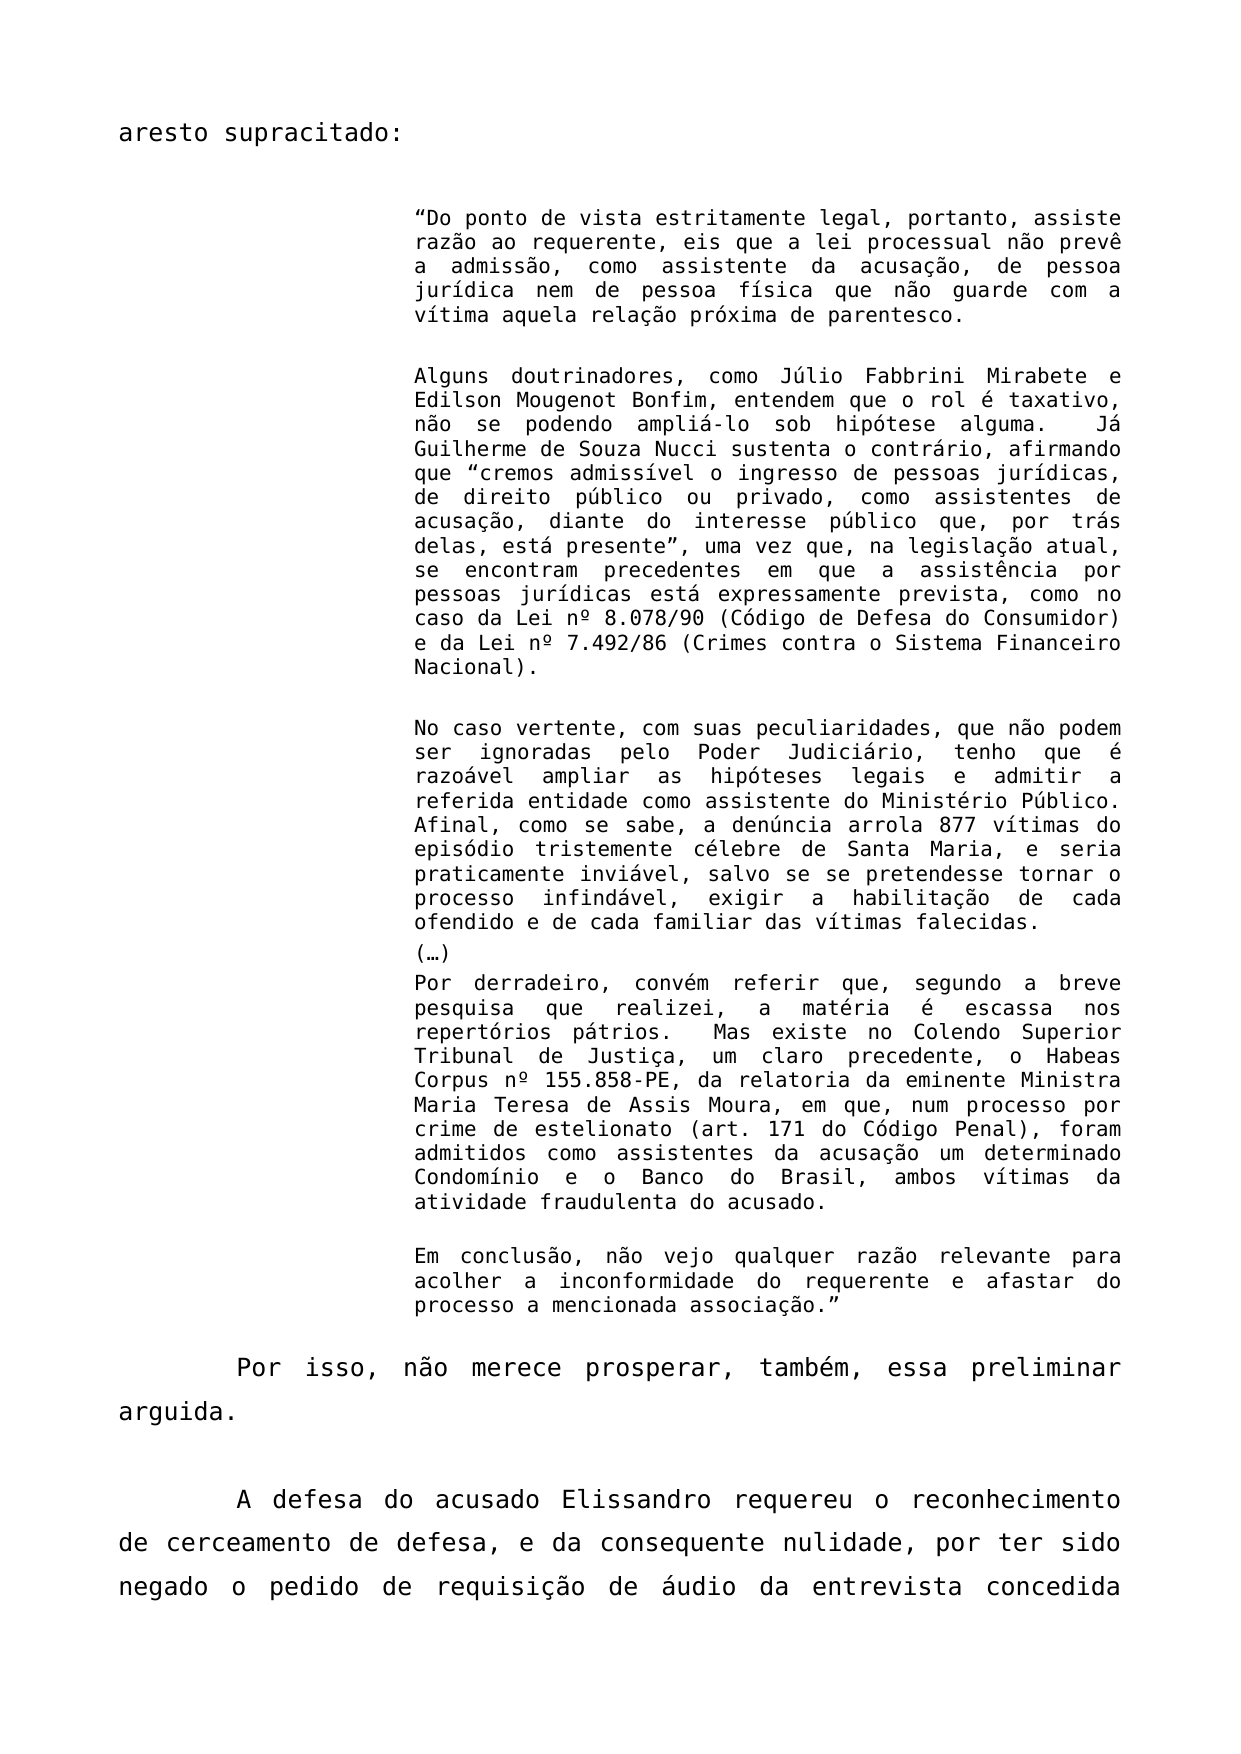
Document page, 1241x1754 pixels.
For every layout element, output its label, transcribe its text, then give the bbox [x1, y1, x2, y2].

text Por derradeiro, convém referir que, segundo a breve pesquisa que realizei, a matéria é escassa nos repertórios pátrios. Mas existe no Colendo Superior Tribunal de Justiça, um claro precedente, o Habeas Corpus nº 155.858-PE, da relatoria da eminente Ministra Maria Teresa de Assis Moura, em que, num processo por crime de estelionato (art. 171 do Código Penal), foram admitidos como assistentes da acusação um determinado Condomínio e o Banco do Brasil, ambos vítimas da atividade fraudulenta do acusado. [414, 971, 1122, 1214]
text Por isso, não merece prosperar, também, essa preliminar arguida. [118, 1354, 1122, 1427]
text “Do ponto de vista estritamente legal, portanto, assiste razão ao requerente, eis que a lei processual não prevê a admissão, como assistente da acusação, de pessoa jurídica nem de pessoa física que não guarde com a vítima aquela relação próxima de parentesco. [414, 206, 1122, 327]
text Em conclusão, não vejo qualquer razão relevante para acolher a inconformidade do requerente e afastar do processo a mencionada associação.” [414, 1244, 1122, 1317]
text (…) [414, 941, 1122, 965]
text A defesa do acusado Elissandro requereu o reconhecimento de cerceamento de defesa, e da consequente nulidade, por ter sido negado o pedido de requisição de áudio da entrevista concedida [118, 1485, 1122, 1602]
text No caso vertente, com suas peculiaridades, que não podem ser ignoradas pelo Poder Judiciário, tenho que é razoável ampliar as hipóteses legais e admitir a referida entidade como assistente do Ministério Público. Afinal, como se sabe, a denúncia arrola 877 vítimas do episódio tristemente célebre de Santa Maria, e seria praticamente inviável, salvo se se pretendesse tornar o processo infindável, exigir a habilitação de cada ofendido e de cada familiar das vítimas falecidas. [414, 716, 1122, 934]
text aresto supracitado: [118, 118, 1122, 147]
text Alguns doutrinadores, como Júlio Fabbrini Mirabete e Edilson Mougenot Bonfim, entendem que o rol é taxativo, não se podendo ampliá-lo sob hipótese alguma. Já Guilherme de Souza Nucci sustenta o contrário, afirmando que “cremos admissível o ingresso de pessoas jurídicas, de direito público ou privado, como assistentes de acusação, diante do interesse público que, por trás delas, está presente”, uma vez que, na legislação atual, se encontram precedentes em que a assistência por pessoas jurídicas está expressamente prevista, como no caso da Lei nº 8.078/90 (Código de Defesa do Consumidor) e da Lei nº 7.492/86 (Crimes contra o Sistema Financeiro Nacional). [414, 364, 1122, 679]
